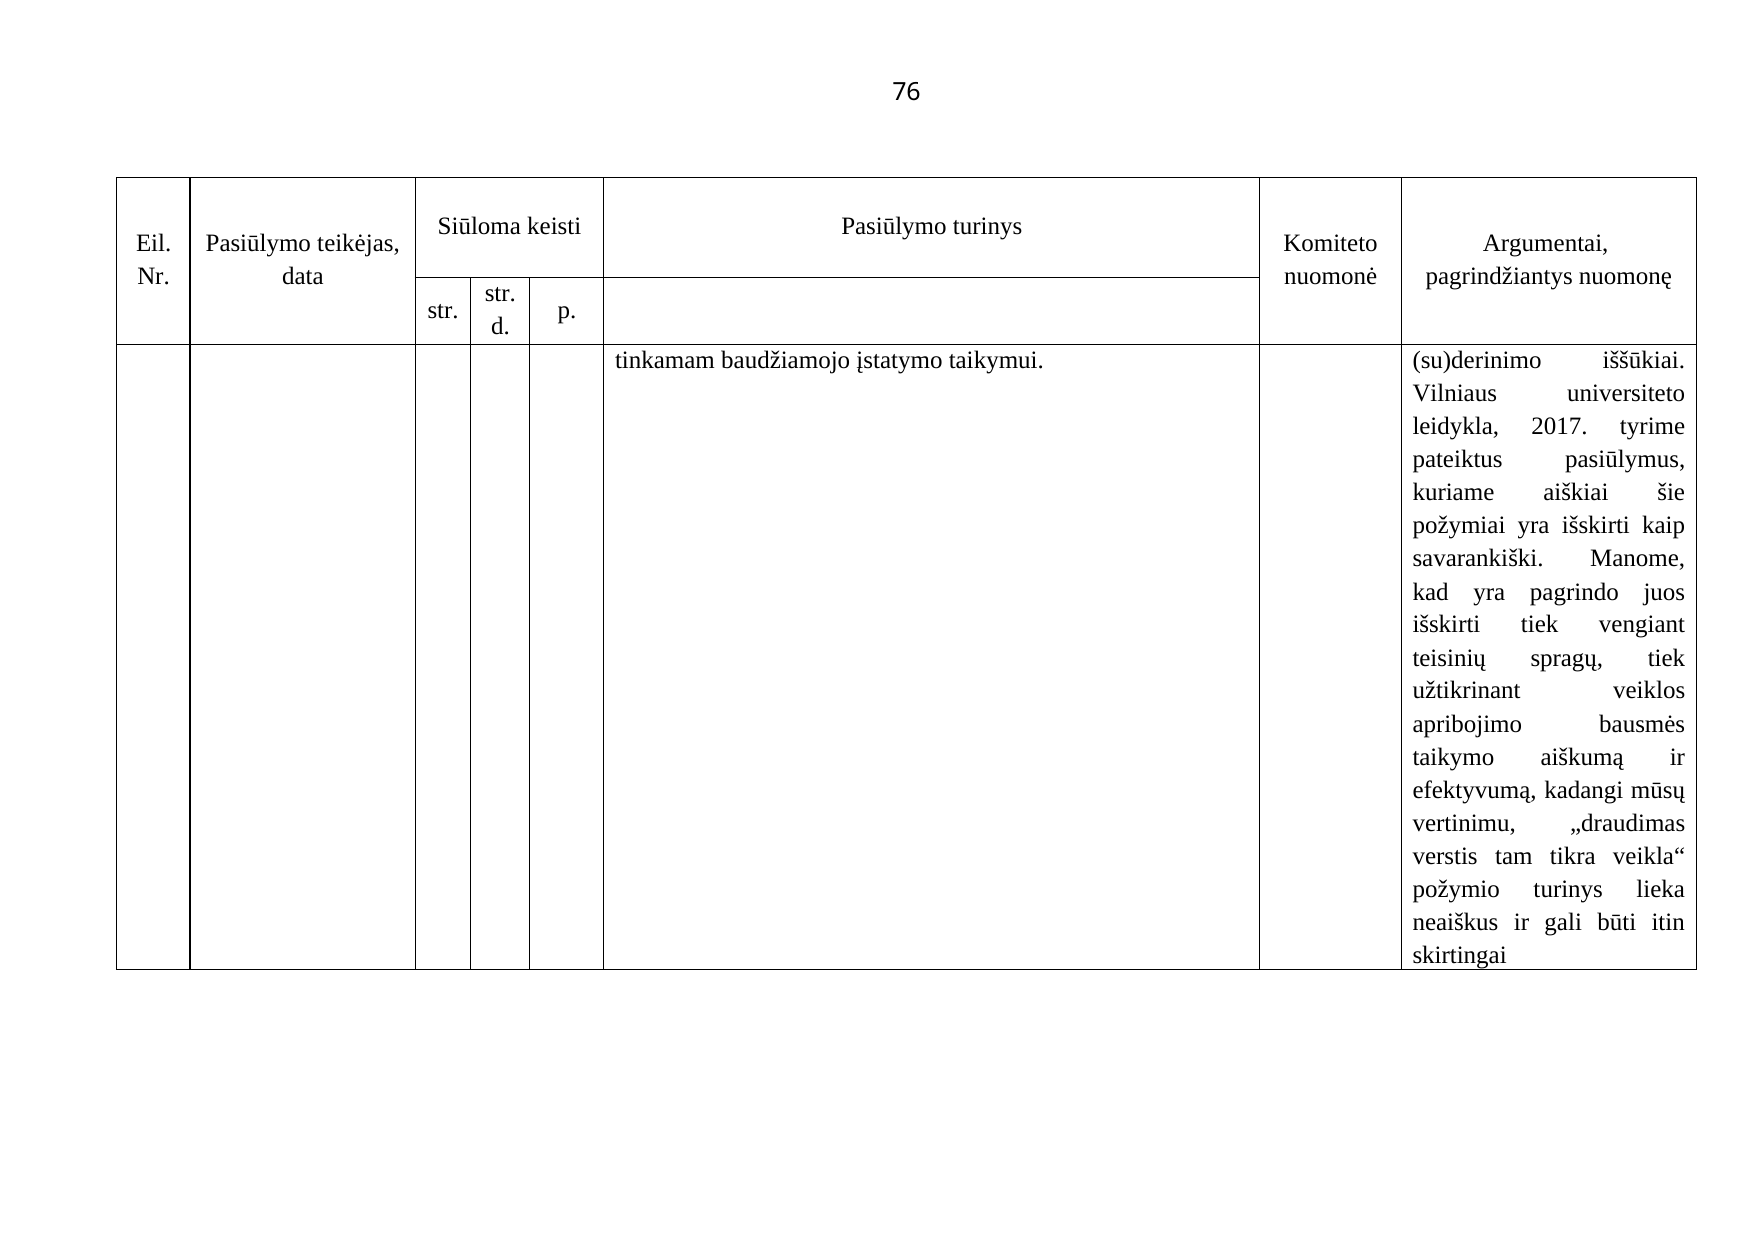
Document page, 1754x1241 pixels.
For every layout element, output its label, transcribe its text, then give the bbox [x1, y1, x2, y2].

table_header Komiteto nuomonė [1260, 178, 1401, 344]
table_cell tinkamam baudžiamojo įstatymo taikymui. [604, 345, 1259, 968]
table_cell (su)derinimo iššūkiai. Vilniaus universiteto leidykla, 2017. tyrime pateiktus pasiūlymus, kuriame aiškiai šie požymiai yra išskirti kaip savarankiški. Manome, kad yra pagrindo juos išskirti tiek vengiant teisinių spragų, tiek užtikrinant veiklos apribojimo bausmės taikymo aiškumą ir efektyvumą, kadangi mūsų vertinimu, „draudimas verstis tam tikra veikla“ požymio turinys lieka neaiškus ir gali būti itin skirtingai [1402, 345, 1696, 968]
table_header Pasiūlymo teikėjas, data [191, 178, 415, 344]
table_cell str. d. [471, 278, 529, 344]
table_cell [117, 345, 189, 968]
table_cell p. [530, 278, 603, 344]
table_header Siūloma keisti [416, 178, 603, 277]
table_cell [1260, 345, 1401, 968]
table_cell [416, 345, 470, 968]
table_cell [191, 345, 415, 968]
table_cell [471, 345, 529, 968]
table_header Eil. Nr. [117, 178, 189, 344]
table_cell [604, 278, 1259, 344]
table_header Argumentai, pagrindžiantys nuomonę [1402, 178, 1696, 344]
table_cell [530, 345, 603, 968]
table_header Pasiūlymo turinys [604, 178, 1259, 277]
table_cell str. [416, 278, 470, 344]
